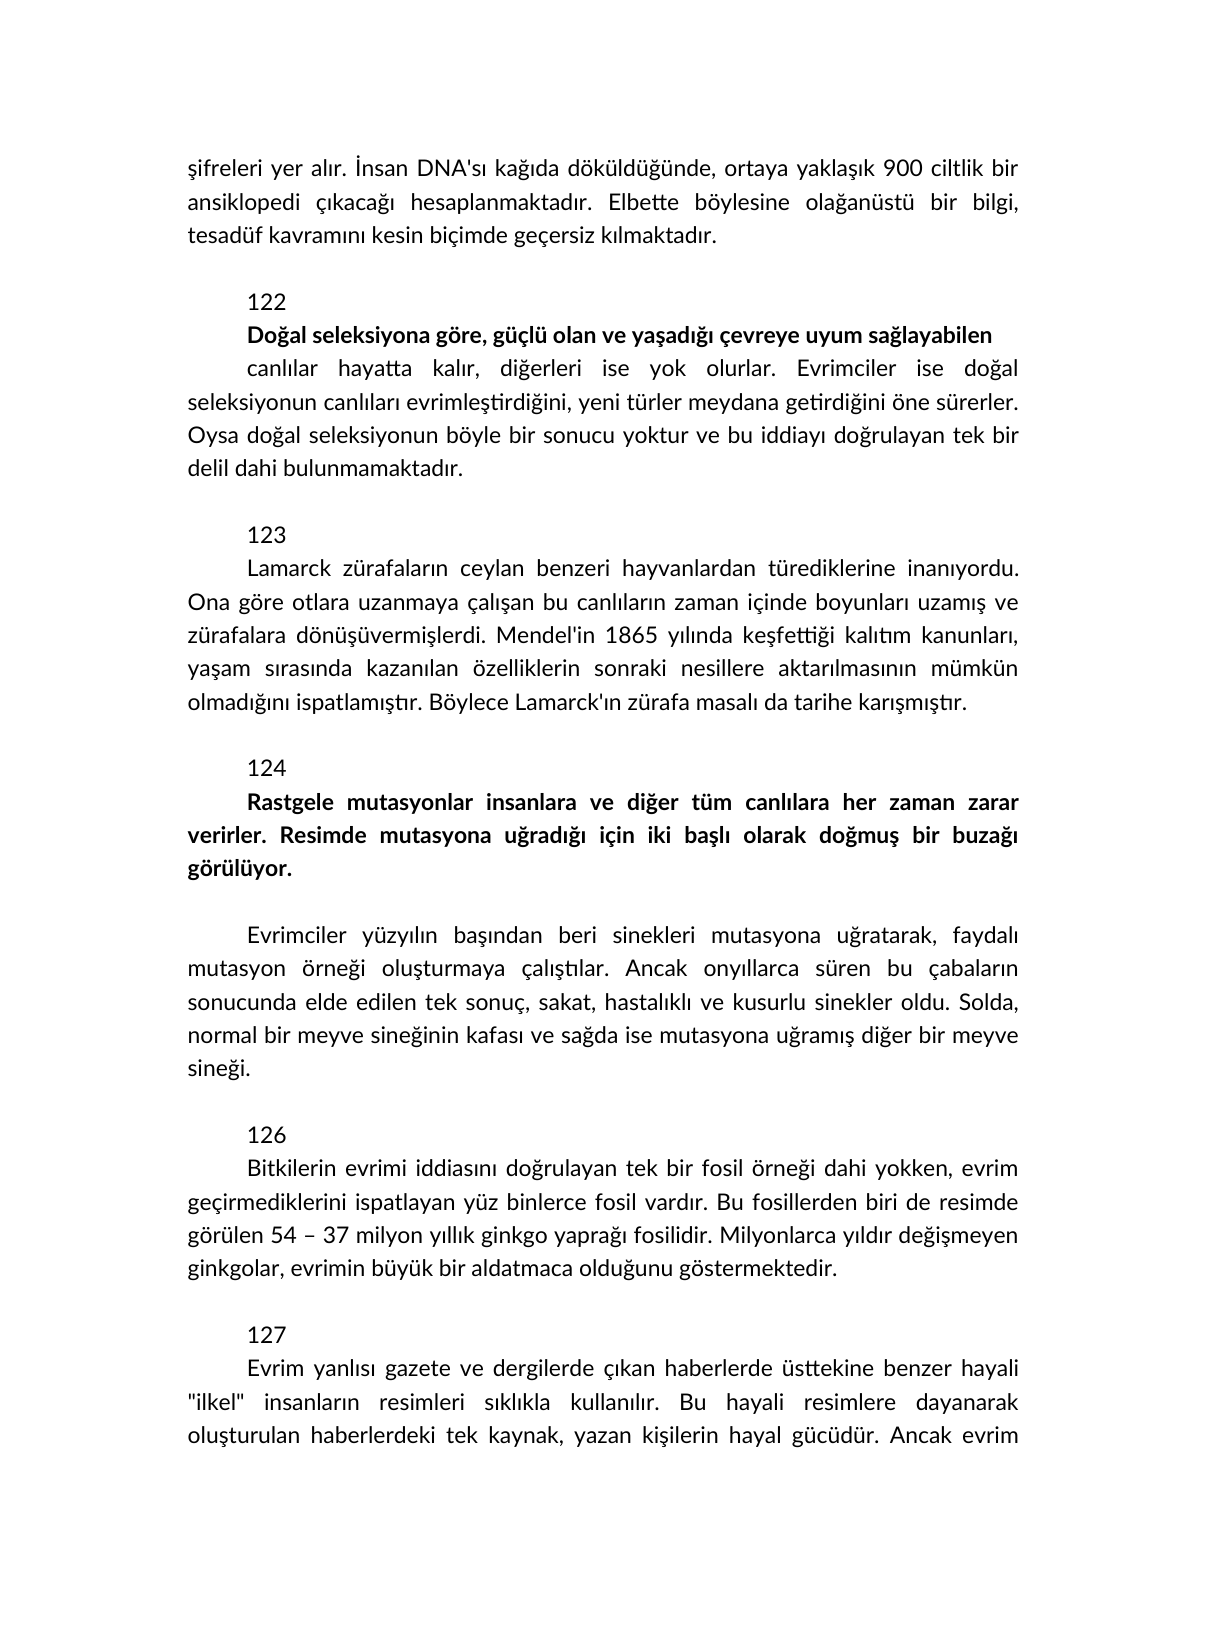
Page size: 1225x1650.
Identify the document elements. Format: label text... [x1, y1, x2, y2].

text canlılar hayatta kalır, diğerleri ise yok olurlar. Evrimciler ise doğal seleksiyonun canlıları evrimleştirdiğini, yeni türler meydana getirdiğini öne sürerler. Oysa doğal seleksiyonun böyle bir sonucu yoktur ve bu iddiayı doğrulayan tek bir delil dahi bulunmamaktadır. [187, 350, 1020, 483]
text şifreleri yer alır. İnsan DNA'sı kağıda döküldüğünde, ortaya yaklaşık 900 ciltlik bir ansiklopedi çıkacağı hesaplanmaktadır. Elbette böylesine olağanüstü bir bilgi, tesadüf kavramını kesin biçimde geçersiz kılmaktadır. [187, 150, 1020, 250]
text Evrim yanlısı gazete ve dergilerde çıkan haberlerde üsttekine benzer hayali "ilkel" insanların resimleri sıklıkla kullanılır. Bu hayali resimlere dayanarak oluşturulan haberlerdeki tek kaynak, yazan kişilerin hayal gücüdür. Ancak evrim [187, 1350, 1020, 1450]
text 127 [187, 1317, 1020, 1350]
text 124 [187, 750, 1020, 783]
text Lamarck zürafaların ceylan benzeri hayvanlardan türediklerine inanıyordu. Ona göre otlara uzanmaya çalışan bu canlıların zaman içinde boyunları uzamış ve zürafalara dönüşüvermişlerdi. Mendel'in 1865 yılında keşfettiği kalıtım kanunları, yaşam sırasında kazanılan özelliklerin sonraki nesillere aktarılmasının mümkün olmadığını ispatlamıştır. Böylece Lamarck'ın zürafa masalı da tarihe karışmıştır. [187, 550, 1020, 717]
text 126 [187, 1117, 1020, 1150]
text Bitkilerin evrimi iddiasını doğrulayan tek bir fosil örneği dahi yokken, evrim geçirmediklerini ispatlayan yüz binlerce fosil vardır. Bu fosillerden biri de resimde görülen 54 – 37 milyon yıllık ginkgo yaprağı fosilidir. Milyonlarca yıldır değişmeyen ginkgolar, evrimin büyük bir aldatmaca olduğunu göstermektedir. [187, 1150, 1020, 1283]
text Doğal seleksiyona göre, güçlü olan ve yaşadığı çevreye uyum sağlayabilen [187, 317, 1020, 350]
text Evrimciler yüzyılın başından beri sinekleri mutasyona uğratarak, faydalı mutasyon örneği oluşturmaya çalıştılar. Ancak onyıllarca süren bu çabaların sonucunda elde edilen tek sonuç, sakat, hastalıklı ve kusurlu sinekler oldu. Solda, normal bir meyve sineğinin kafası ve sağda ise mutasyona uğramış diğer bir meyve sineği. [187, 917, 1020, 1083]
text Rastgele mutasyonlar insanlara ve diğer tüm canlılara her zaman zarar verirler. Resimde mutasyona uğradığı için iki başlı olarak doğmuş bir buzağı görülüyor. [187, 783, 1020, 883]
text 123 [187, 517, 1020, 550]
text 122 [187, 283, 1020, 317]
